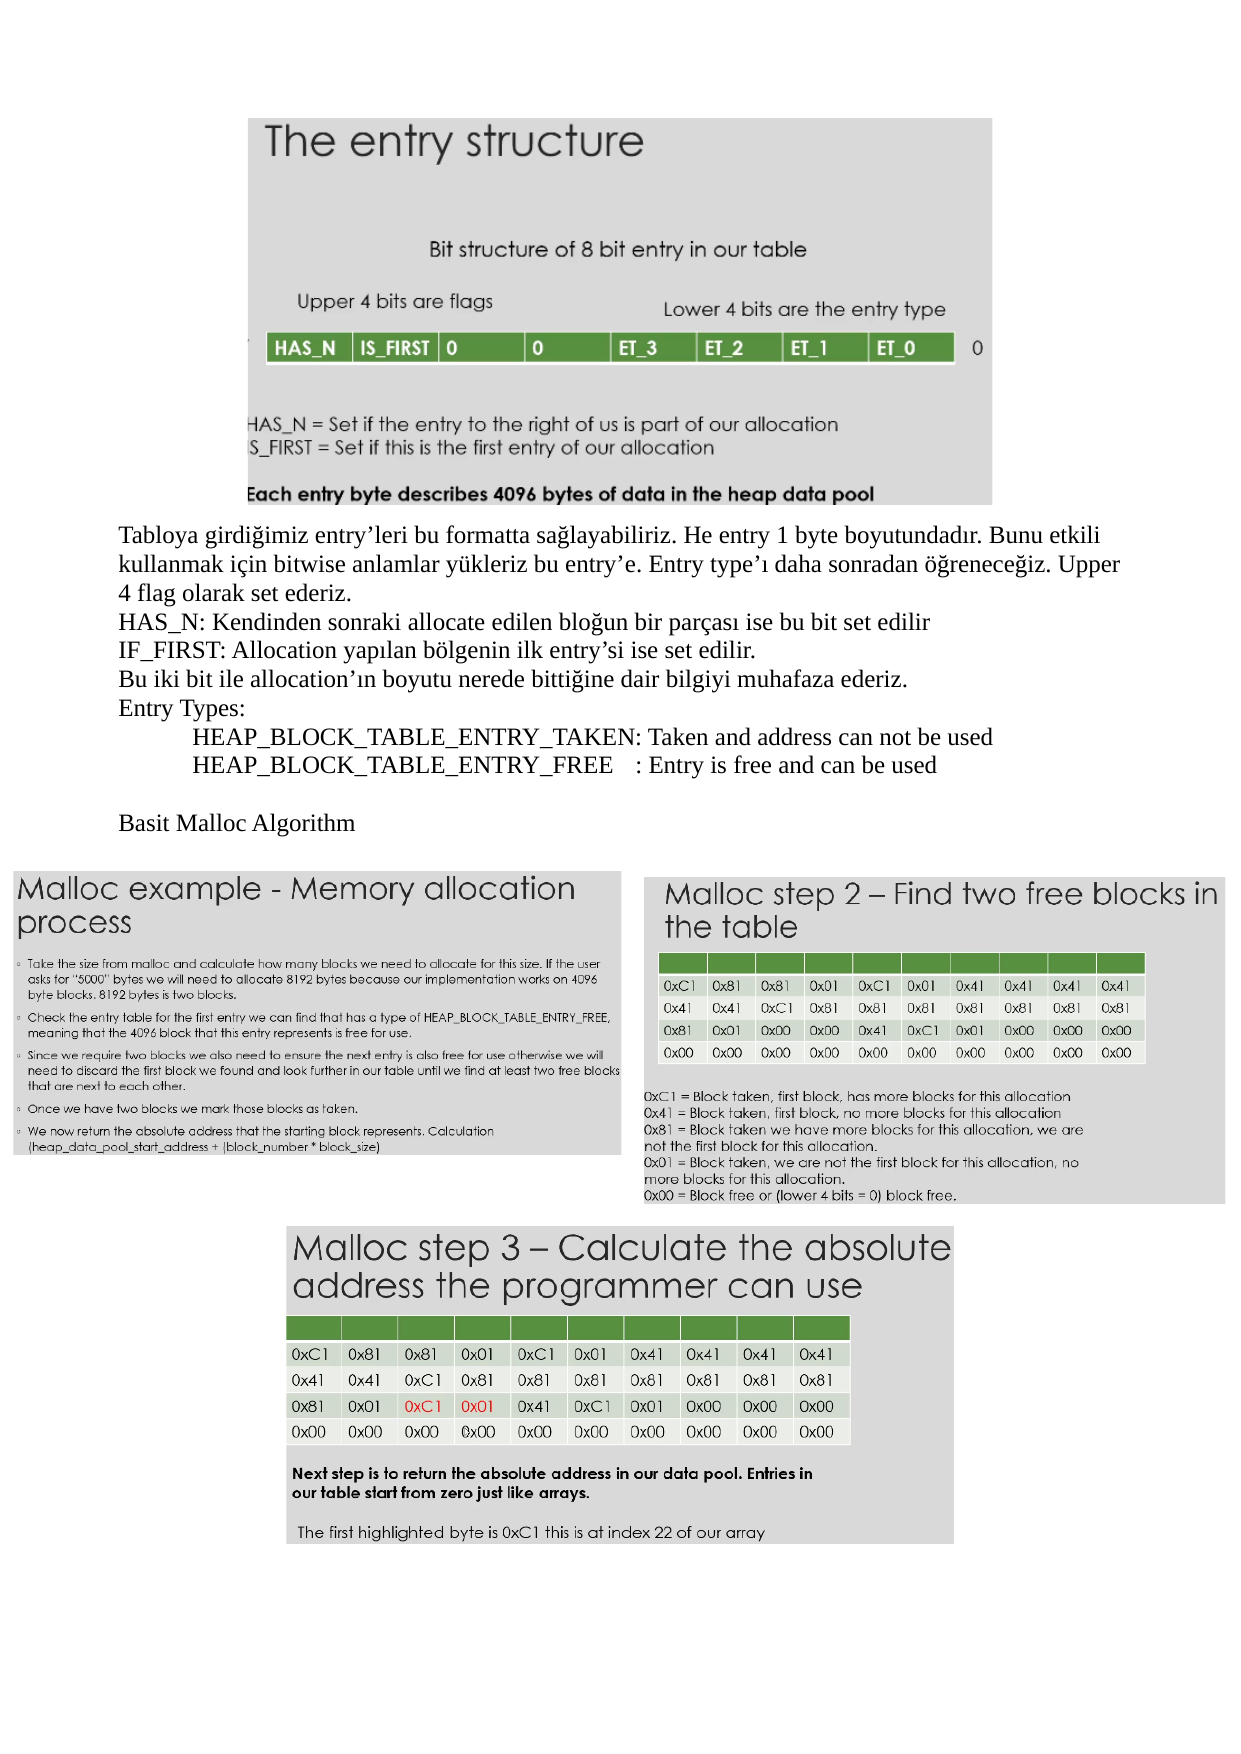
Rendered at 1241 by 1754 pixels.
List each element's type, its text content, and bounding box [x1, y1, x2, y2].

text Bu iki bit ile allocation’ın boyutu nerede bittiğine dair bilgiyi muhafaza ederiz. [118, 664, 1122, 693]
text IF_FIRST: Allocation yapılan bölgenin ilk entry’si ise set edilir. [118, 636, 1122, 664]
text Tabloya girdiğimiz entry’leri bu formatta sağlayabiliriz. He entry 1 byte boyutundadır. Bunu etkili kullanmak için bitwise anlamlar yükleriz bu entry’e. Entry type’ı daha sonradan öğreneceğiz. Upper 4 flag olarak set ederiz. [118, 521, 1122, 607]
text HEAP_BLOCK_TABLE_ENTRY_FREE : Entry is free and can be used [118, 751, 1122, 779]
picture [13, 871, 622, 1155]
picture [644, 877, 1226, 1204]
text Basit Malloc Algorithm [118, 808, 1122, 837]
text HEAP_BLOCK_TABLE_ENTRY_TAKEN: Taken and address can not be used [118, 722, 1122, 751]
picture [247, 118, 993, 505]
picture [286, 1226, 954, 1544]
text Entry Types: [118, 693, 1122, 722]
text HAS_N: Kendinden sonraki allocate edilen bloğun bir parçası ise bu bit set edilir [118, 607, 1122, 636]
